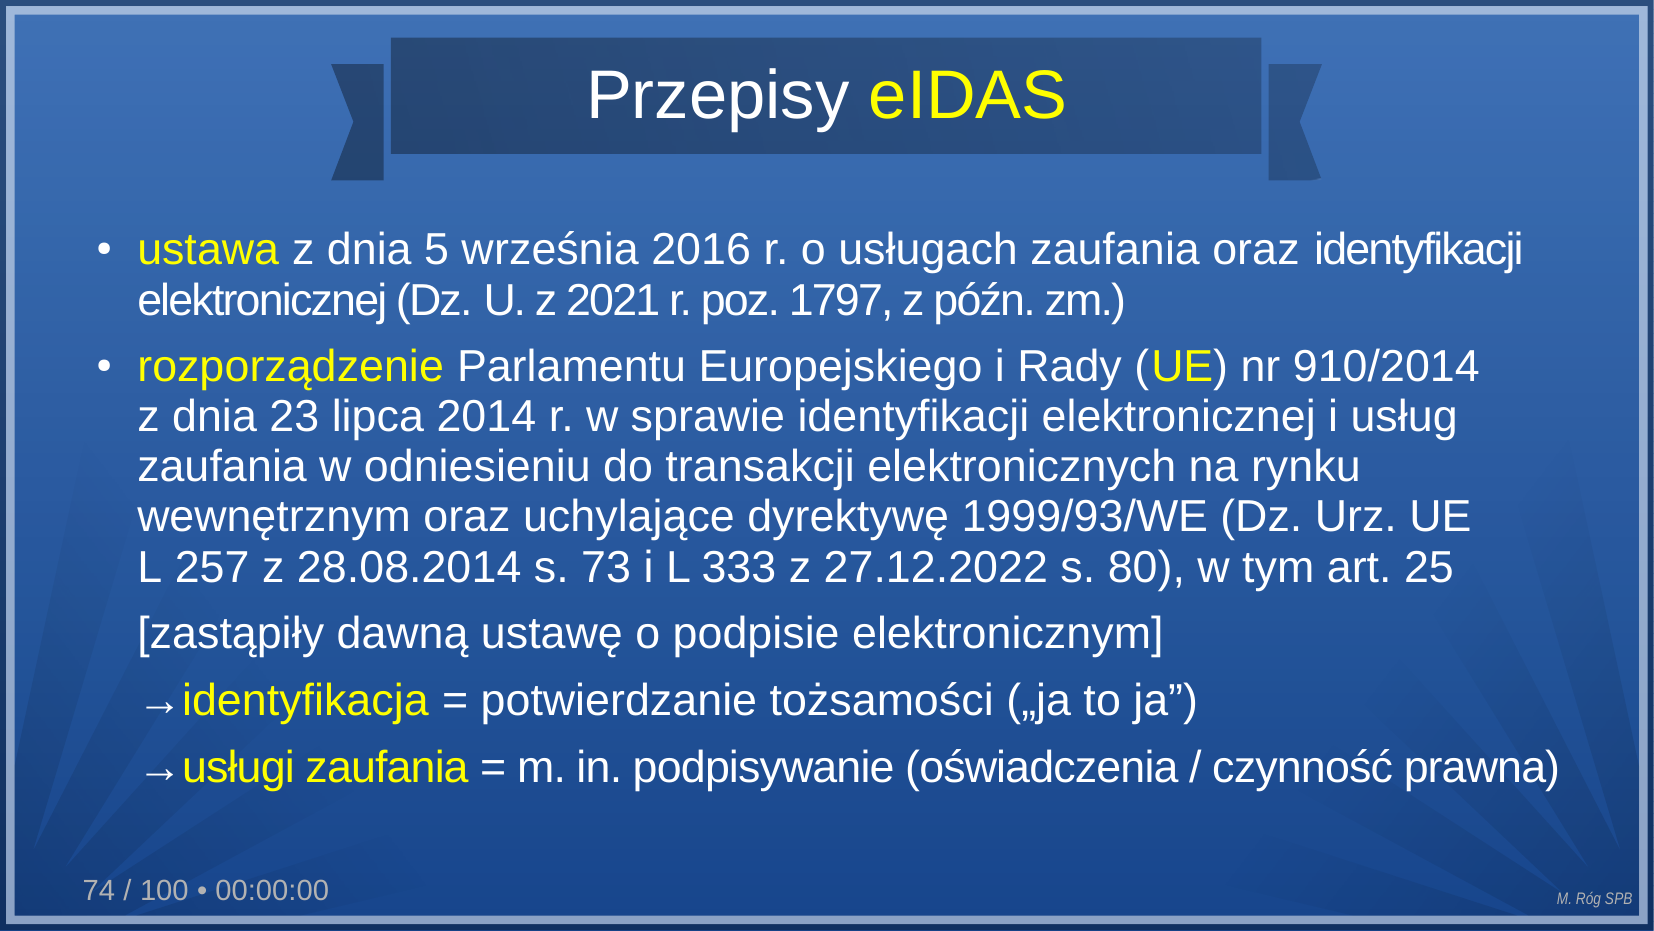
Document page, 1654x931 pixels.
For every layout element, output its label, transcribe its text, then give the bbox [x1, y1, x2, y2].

title Przepisy eIDAS [389, 35, 1264, 154]
list ustawa z dnia 5 września 2016 r. o usługach zaufania oraz identyfikacji elektronicznej (Dz. U. z 2021 r. poz. 1797, z późn. zm.) rozporządzenie Parlamentu Europejskiego i Rady (UE) nr 910/2014 z dnia 23 lipca 2014 r. w sprawie identyfikacji elektronicznej i usług zaufania w odniesieniu do transakcji elektronicznych na rynku wewnętrznym oraz uchylające dyrektywę 1999/93/WE (Dz. Urz. UE L 257 z 28.08.2014 s. 73 i L 333 z 27.12.2022 s. 80), w tym art. 25 [zastąpiły dawną ustawę o podpisie elektronicznym] →identyfikacja = potwierdzanie tożsamości („ja to ja”) →usługi zaufania = m. in. podpisywanie (oświadczenia / czynność prawna) [82, 224, 1571, 848]
